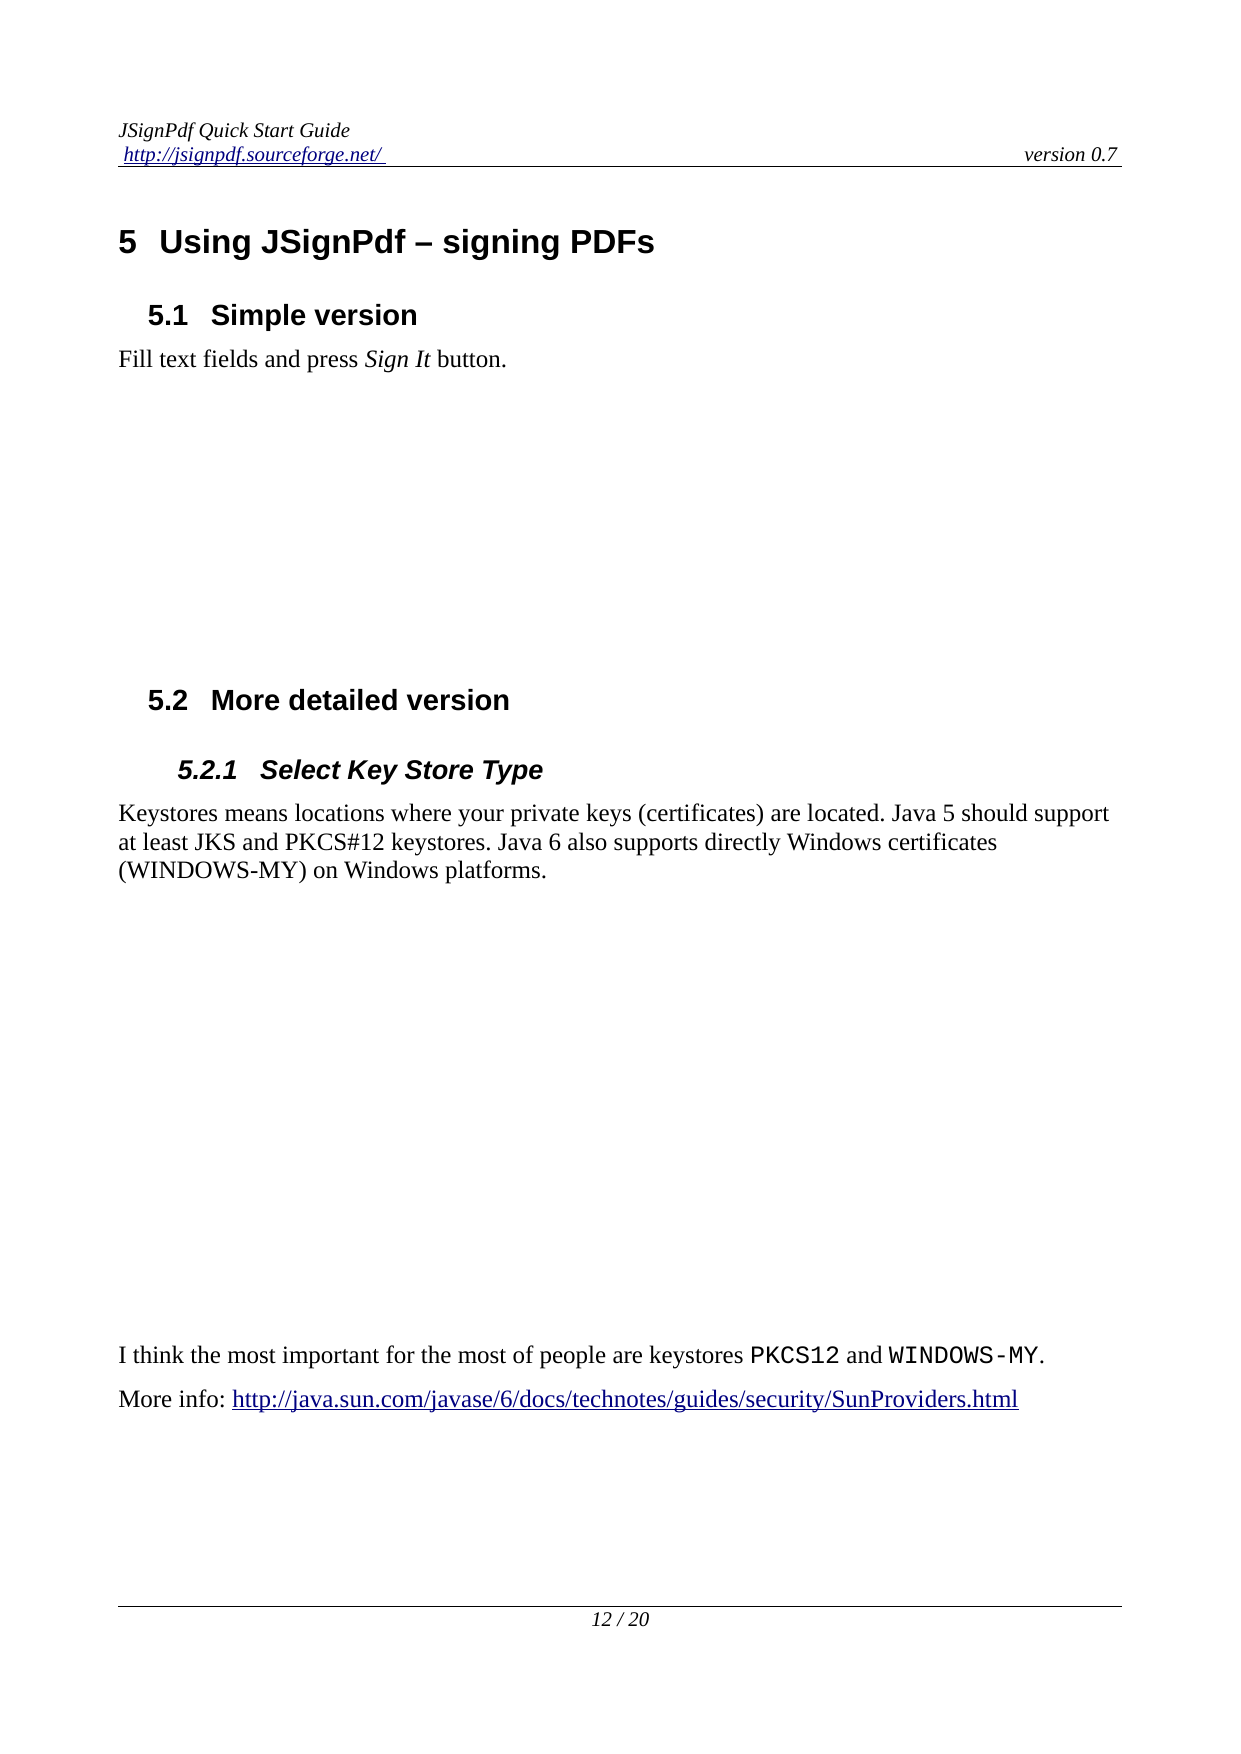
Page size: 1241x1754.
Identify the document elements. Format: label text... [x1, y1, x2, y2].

subtitle Simple version [148, 298, 1116, 331]
text More info: http://java.sun.com/javase/6/docs/technotes/guides/security/SunProviders.html [118, 1384, 1122, 1413]
subtitle More detailed version [148, 410, 1116, 717]
subtitle Select Key Store Type [177, 754, 1122, 785]
text Keystores means locations where your private keys (certificates) are located. Java 5 should support at least JKS and PKCS#12 keystores. Java 6 also supports directly Windows certificates (WINDOWS-MY) on Windows platforms. [118, 798, 1122, 884]
subtitle Using JSignPdf – signing PDFs [118, 222, 1122, 260]
text Fill text fields and press Sign It button. [118, 344, 1122, 372]
text I think the most important for the most of people are keystores PKCS12 and WINDOWS-MY. [118, 897, 1122, 1371]
